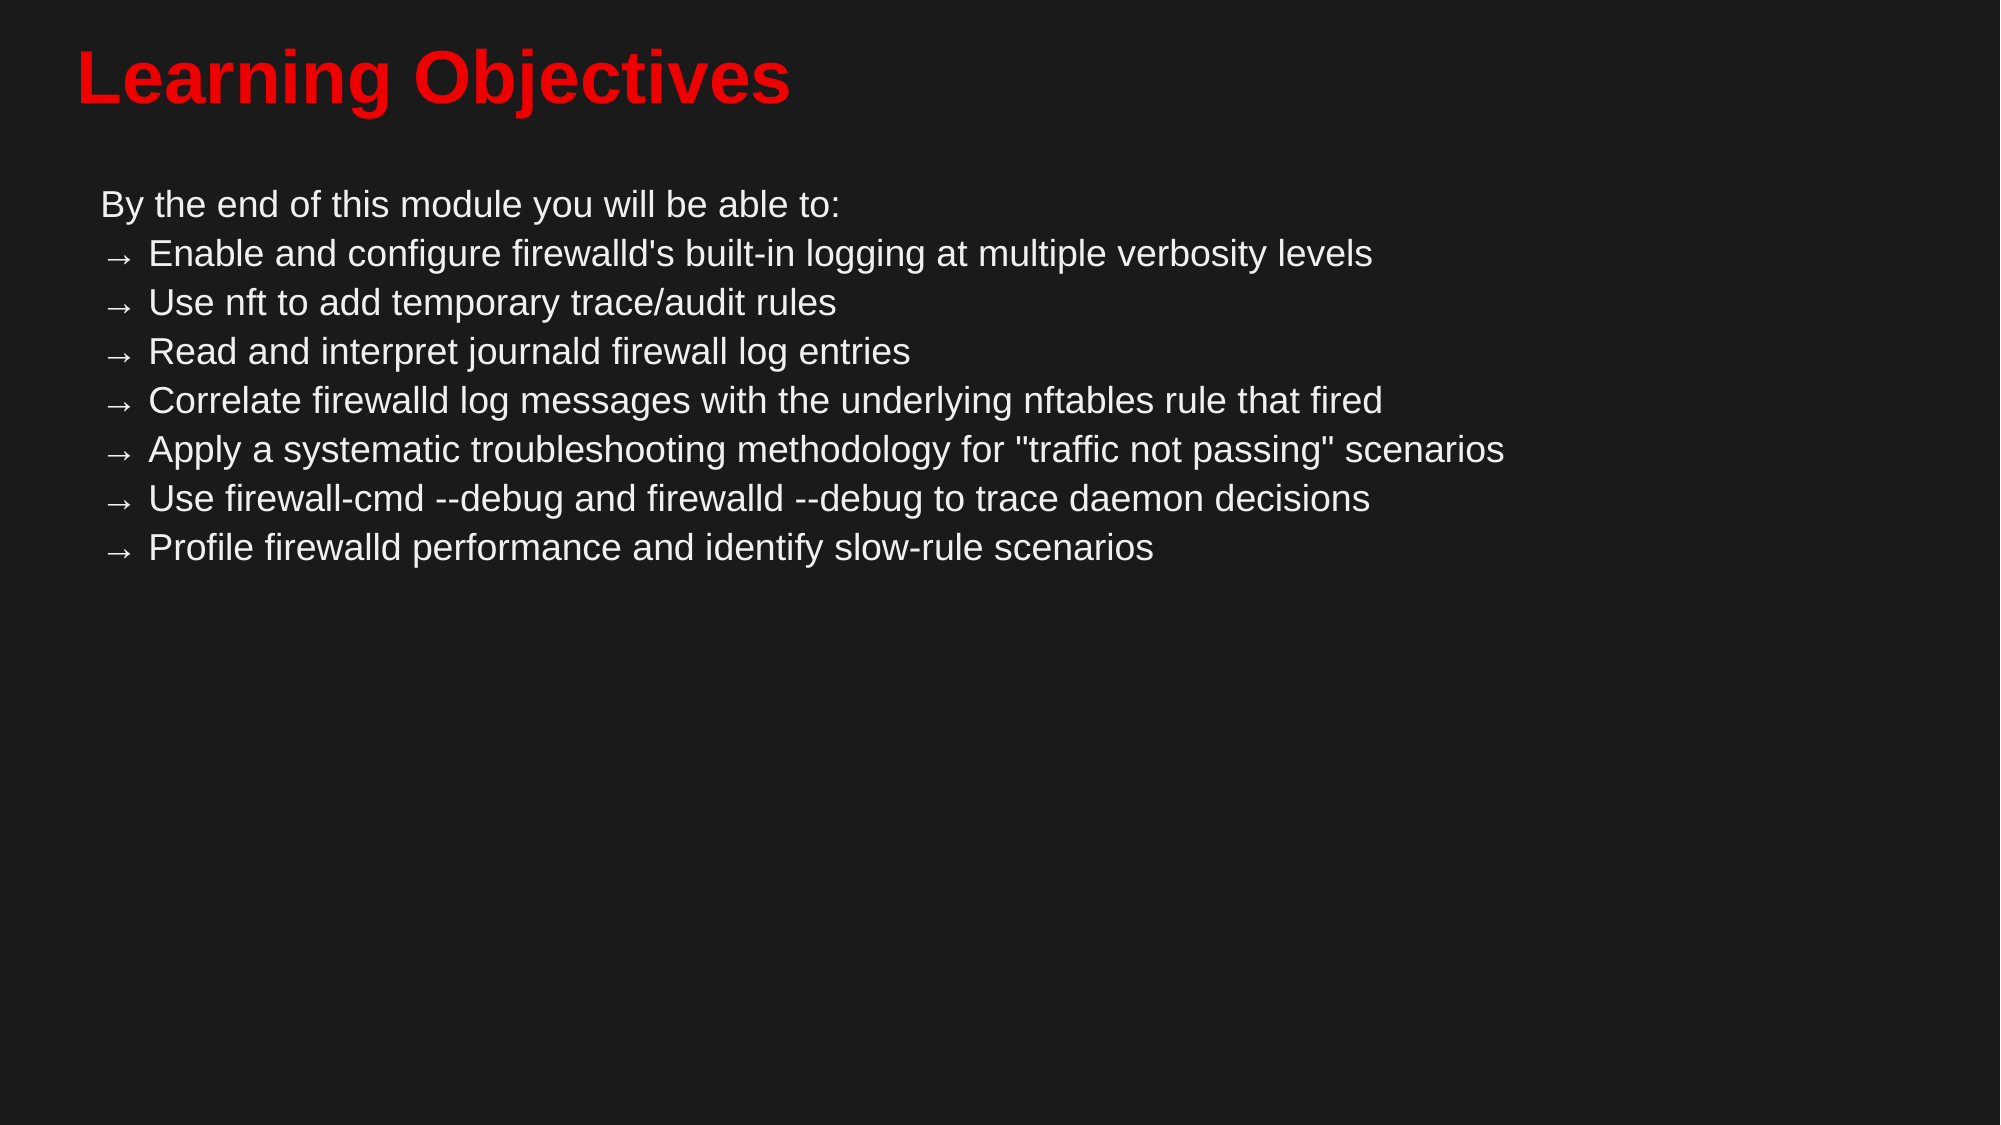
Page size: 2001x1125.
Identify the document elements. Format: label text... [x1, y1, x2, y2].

text_box Learning Objectives [59, 23, 1942, 154]
text_box By the end of this module you will be able to: → Enable and configure firewalld's built-in logging at multiple verbosity levels → Use nft to add temporary trace/audit rules → Read and interpret journald firewall log entries → Correlate firewalld log messages with the underlying nftables rule that fired → Apply a systematic troubleshooting methodology for "traffic not passing" scenarios → Use firewall-cmd --debug and firewalld --debug to trace daemon decisions → Profile firewalld performance and identify slow-rule scenarios [59, 171, 1942, 1087]
